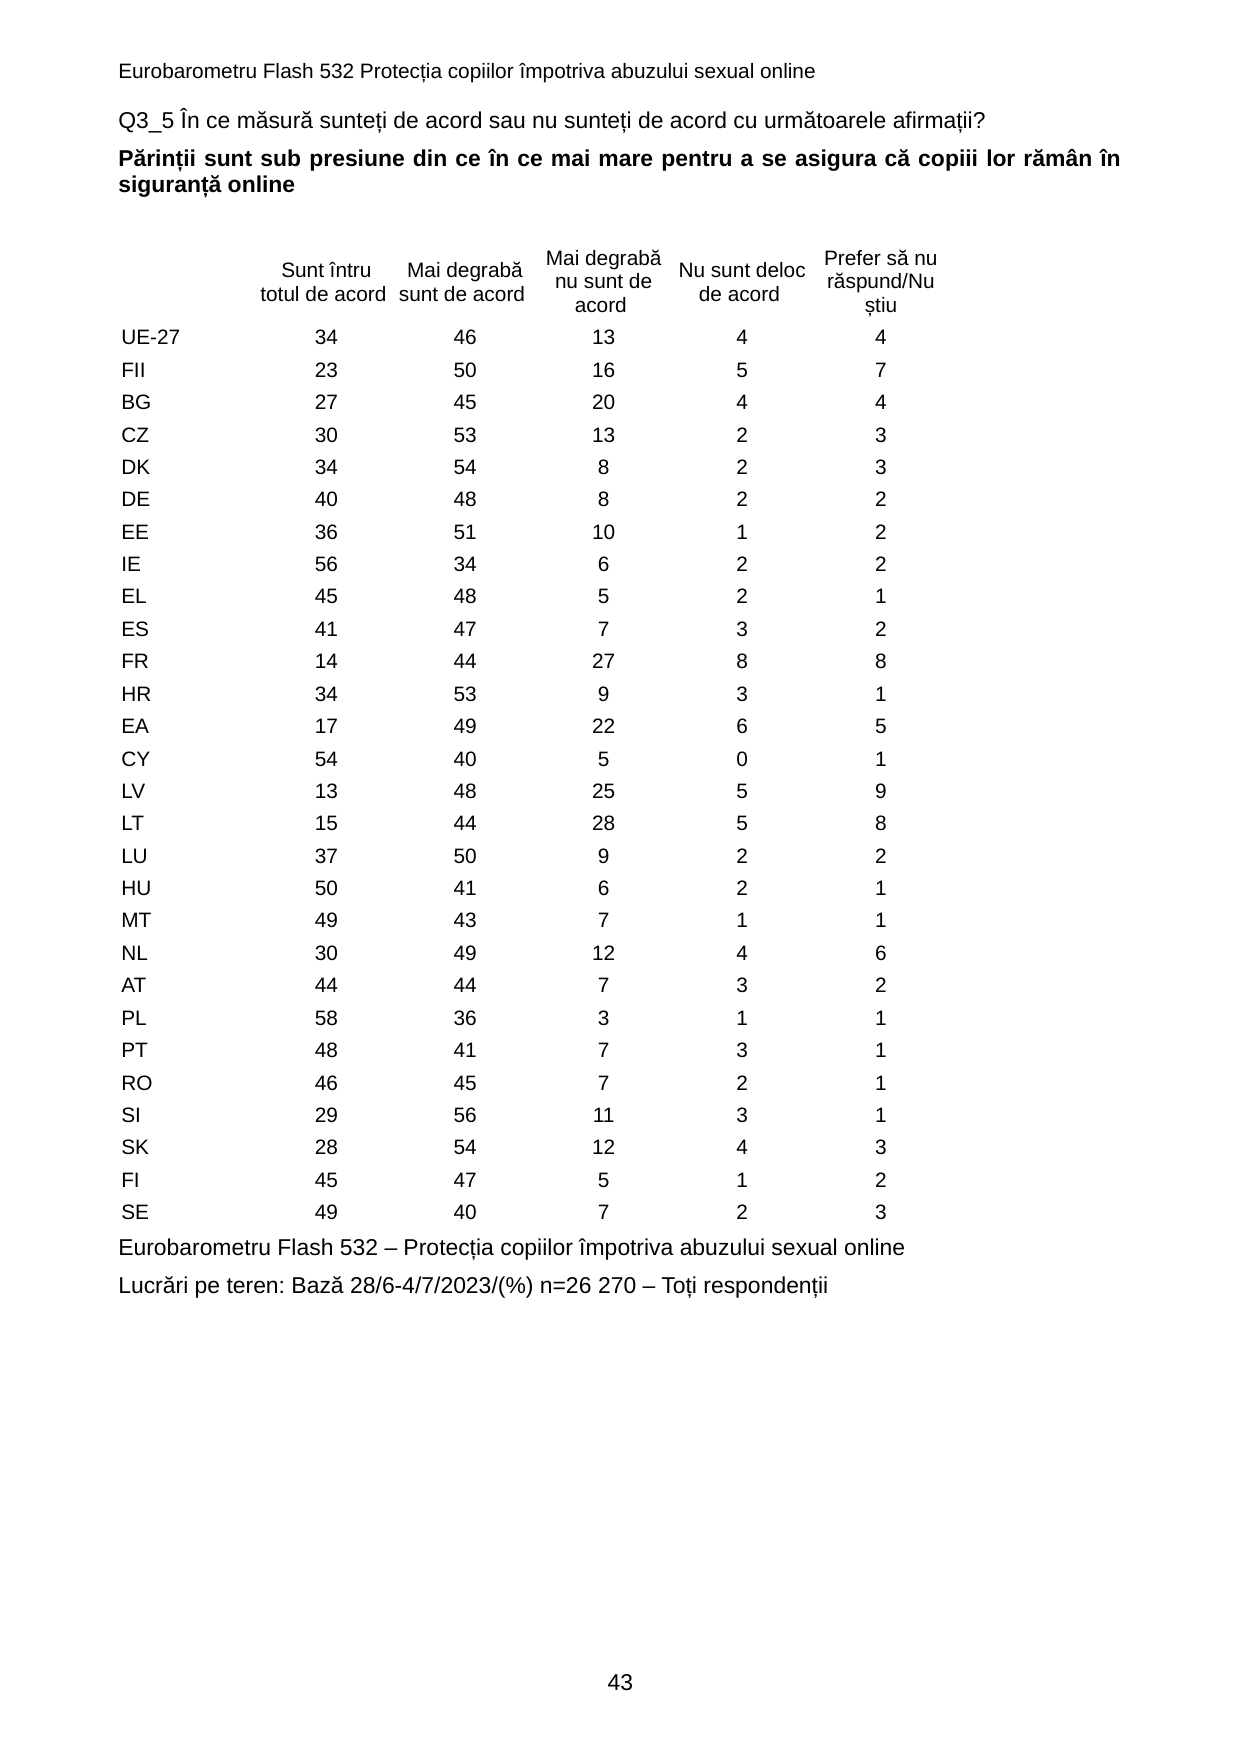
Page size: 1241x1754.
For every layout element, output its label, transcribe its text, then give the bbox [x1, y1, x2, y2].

table_cell 5 [534, 1163, 673, 1196]
table_cell MT [118, 904, 257, 937]
table_cell 2 [811, 1163, 950, 1196]
table_cell 34 [257, 451, 395, 483]
table_cell 1 [811, 1001, 950, 1034]
table_cell 46 [395, 321, 534, 353]
table_cell 4 [673, 321, 811, 353]
table_cell 41 [395, 872, 534, 904]
table_cell 28 [534, 807, 673, 839]
table_cell FR [118, 645, 257, 677]
table_cell 29 [257, 1099, 395, 1131]
table_cell 12 [534, 937, 673, 969]
table_header Prefer să nu răspund/Nu știu [811, 242, 950, 321]
table_cell 53 [395, 678, 534, 710]
table_cell DE [118, 483, 257, 515]
table_cell CY [118, 742, 257, 774]
table_cell 4 [673, 937, 811, 969]
table_cell 54 [257, 742, 395, 774]
table_cell LV [118, 775, 257, 807]
table_cell 10 [534, 515, 673, 548]
table_cell 2 [811, 483, 950, 515]
table_header Mai degrabă sunt de acord [395, 242, 534, 321]
table_header Sunt întru totul de acord [257, 242, 395, 321]
table_cell 3 [673, 969, 811, 1001]
table_cell 54 [395, 451, 534, 483]
table_cell 43 [395, 904, 534, 937]
table_cell 1 [811, 872, 950, 904]
table_cell DK [118, 451, 257, 483]
table_cell 1 [811, 678, 950, 710]
table_cell EL [118, 580, 257, 613]
table_cell 9 [811, 775, 950, 807]
table_cell CZ [118, 418, 257, 451]
table_cell 5 [673, 354, 811, 386]
table_cell 4 [673, 1131, 811, 1163]
table_cell 1 [811, 904, 950, 937]
text Părinții sunt sub presiune din ce în ce mai mare pentru a se asigura că copiii lor rămân în siguranță online [118, 145, 1122, 198]
table_cell 3 [673, 678, 811, 710]
table_cell 3 [811, 1131, 950, 1163]
table_cell 13 [534, 321, 673, 353]
table_cell 8 [534, 483, 673, 515]
table_cell LT [118, 807, 257, 839]
table_cell IE [118, 548, 257, 580]
table_cell 2 [673, 451, 811, 483]
table_cell 51 [395, 515, 534, 548]
table_header Mai degrabă nu sunt de acord [534, 242, 673, 321]
table_cell 2 [673, 1066, 811, 1098]
table_cell 7 [534, 1196, 673, 1228]
table_cell 0 [673, 742, 811, 774]
table_cell 40 [395, 1196, 534, 1228]
table_cell 34 [257, 678, 395, 710]
table_cell 4 [673, 386, 811, 418]
table_cell 12 [534, 1131, 673, 1163]
table_cell 41 [395, 1034, 534, 1066]
table_cell PL [118, 1001, 257, 1034]
table_cell 13 [534, 418, 673, 451]
table_cell 2 [811, 515, 950, 548]
table_cell 3 [673, 1099, 811, 1131]
table_cell 45 [257, 580, 395, 613]
table_cell 2 [673, 872, 811, 904]
table_cell 40 [395, 742, 534, 774]
table_cell 27 [534, 645, 673, 677]
table_cell 5 [534, 580, 673, 613]
table_cell 7 [534, 613, 673, 645]
table_cell 1 [811, 1066, 950, 1098]
table_cell 7 [534, 1066, 673, 1098]
table_cell 48 [395, 775, 534, 807]
table_cell 9 [534, 678, 673, 710]
table_cell 30 [257, 418, 395, 451]
table_header [118, 242, 257, 321]
table_cell 48 [395, 483, 534, 515]
table_cell 2 [811, 839, 950, 872]
table_cell ES [118, 613, 257, 645]
table_cell 20 [534, 386, 673, 418]
table_cell 44 [395, 807, 534, 839]
table_cell 5 [673, 775, 811, 807]
table_cell 49 [257, 904, 395, 937]
table_cell 5 [811, 710, 950, 742]
text Q3_5 În ce măsură sunteți de acord sau nu sunteți de acord cu următoarele afirmații? [118, 107, 1122, 133]
table_cell 3 [811, 418, 950, 451]
table_cell 6 [673, 710, 811, 742]
table_cell 2 [811, 613, 950, 645]
table_cell 45 [395, 386, 534, 418]
table_cell 9 [534, 839, 673, 872]
table_cell 44 [257, 969, 395, 1001]
table_cell FI [118, 1163, 257, 1196]
table_cell 14 [257, 645, 395, 677]
table_cell AT [118, 969, 257, 1001]
table_cell 2 [673, 839, 811, 872]
table_cell 1 [811, 1034, 950, 1066]
table_cell 47 [395, 1163, 534, 1196]
table_cell 40 [257, 483, 395, 515]
table_cell 49 [395, 710, 534, 742]
table_cell 2 [673, 548, 811, 580]
table_cell 1 [673, 1001, 811, 1034]
table_cell 3 [811, 1196, 950, 1228]
table_cell 1 [811, 580, 950, 613]
table_cell 44 [395, 645, 534, 677]
table_cell 36 [395, 1001, 534, 1034]
table_cell 41 [257, 613, 395, 645]
table_cell EA [118, 710, 257, 742]
table_cell 49 [395, 937, 534, 969]
table_cell 6 [534, 872, 673, 904]
table_cell 2 [673, 418, 811, 451]
table_cell 34 [257, 321, 395, 353]
table_cell 28 [257, 1131, 395, 1163]
table_cell 2 [673, 1196, 811, 1228]
table_cell 1 [673, 1163, 811, 1196]
table_cell 7 [811, 354, 950, 386]
table_cell 2 [673, 580, 811, 613]
table_cell 27 [257, 386, 395, 418]
table_cell LU [118, 839, 257, 872]
table_cell 22 [534, 710, 673, 742]
table_cell 53 [395, 418, 534, 451]
table_cell 4 [811, 386, 950, 418]
table_cell SK [118, 1131, 257, 1163]
table_cell 1 [811, 742, 950, 774]
table_cell 44 [395, 969, 534, 1001]
table_cell 47 [395, 613, 534, 645]
table_cell NL [118, 937, 257, 969]
table_cell 8 [811, 645, 950, 677]
table_cell 48 [257, 1034, 395, 1066]
table_cell FII [118, 354, 257, 386]
table_cell 45 [257, 1163, 395, 1196]
table_cell 37 [257, 839, 395, 872]
table_cell 50 [395, 354, 534, 386]
table_cell 8 [811, 807, 950, 839]
table_cell 58 [257, 1001, 395, 1034]
table_cell EE [118, 515, 257, 548]
table_cell 6 [534, 548, 673, 580]
table_cell HR [118, 678, 257, 710]
table_cell 7 [534, 1034, 673, 1066]
table_cell 25 [534, 775, 673, 807]
table_header Nu sunt deloc de acord [673, 242, 811, 321]
table_cell 2 [811, 969, 950, 1001]
table_cell 3 [673, 613, 811, 645]
table_cell 15 [257, 807, 395, 839]
table_cell 5 [673, 807, 811, 839]
table_cell 56 [257, 548, 395, 580]
table_cell 45 [395, 1066, 534, 1098]
table_cell 16 [534, 354, 673, 386]
table_cell 48 [395, 580, 534, 613]
table_cell 46 [257, 1066, 395, 1098]
table_cell 49 [257, 1196, 395, 1228]
table_cell 13 [257, 775, 395, 807]
table_cell 23 [257, 354, 395, 386]
table_cell 2 [673, 483, 811, 515]
text Eurobarometru Flash 532 – Protecția copiilor împotriva abuzului sexual online [118, 1234, 1122, 1260]
table_cell 7 [534, 904, 673, 937]
table_cell 30 [257, 937, 395, 969]
table_cell 3 [534, 1001, 673, 1034]
table_cell 54 [395, 1131, 534, 1163]
table_cell BG [118, 386, 257, 418]
table_cell 17 [257, 710, 395, 742]
table_cell 3 [673, 1034, 811, 1066]
table_cell HU [118, 872, 257, 904]
table_cell 8 [534, 451, 673, 483]
table_cell 50 [395, 839, 534, 872]
table_cell 50 [257, 872, 395, 904]
table_cell UE-27 [118, 321, 257, 353]
table_cell SE [118, 1196, 257, 1228]
table_cell SI [118, 1099, 257, 1131]
table_cell 56 [395, 1099, 534, 1131]
table_cell 6 [811, 937, 950, 969]
table_cell 1 [811, 1099, 950, 1131]
table_cell PT [118, 1034, 257, 1066]
table_cell 8 [673, 645, 811, 677]
table_cell 5 [534, 742, 673, 774]
table_cell RO [118, 1066, 257, 1098]
table_cell 11 [534, 1099, 673, 1131]
table_cell 2 [811, 548, 950, 580]
table_cell 1 [673, 904, 811, 937]
table_cell 3 [811, 451, 950, 483]
table_cell 36 [257, 515, 395, 548]
text Lucrări pe teren: Bază 28/6-4/7/2023/(%) n=26 270 – Toți respondenții [118, 1272, 1122, 1299]
table_cell 1 [673, 515, 811, 548]
table_cell 7 [534, 969, 673, 1001]
table_cell 34 [395, 548, 534, 580]
table_cell 4 [811, 321, 950, 353]
